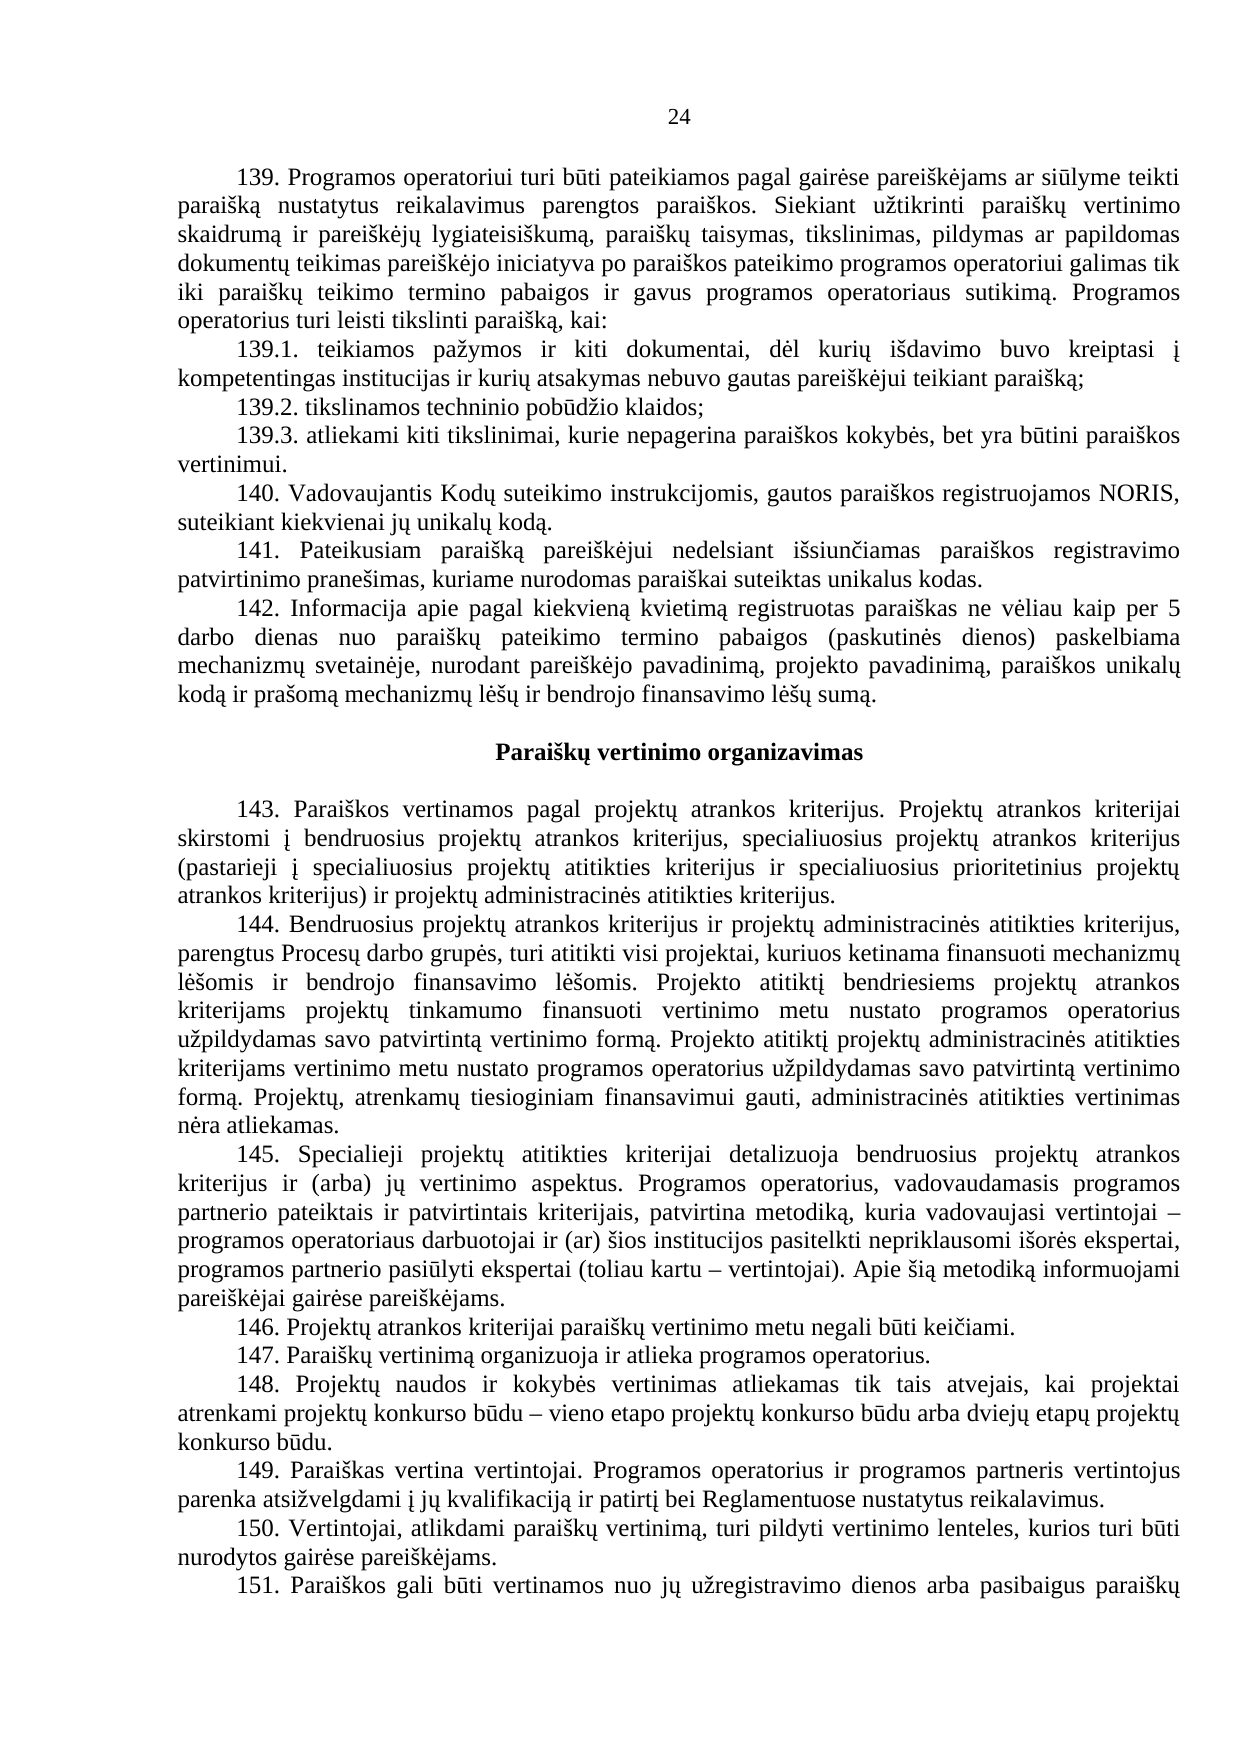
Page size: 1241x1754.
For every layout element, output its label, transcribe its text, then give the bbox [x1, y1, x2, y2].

text 144. Bendruosius projektų atrankos kriterijus ir projektų administracinės atitikties kriterijus, parengtus Procesų darbo grupės, turi atitikti visi projektai, kuriuos ketinama finansuoti mechanizmų lėšomis ir bendrojo finansavimo lėšomis. Projekto atitiktį bendriesiems projektų atrankos kriterijams projektų tinkamumo finansuoti vertinimo metu nustato programos operatorius užpildydamas savo patvirtintą vertinimo formą. Projekto atitiktį projektų administracinės atitikties kriterijams vertinimo metu nustato programos operatorius užpildydamas savo patvirtintą vertinimo formą. Projektų, atrenkamų tiesioginiam finansavimui gauti, administracinės atitikties vertinimas nėra atliekamas. [177, 909, 1181, 1139]
text 139.3. atliekami kiti tikslinimai, kurie nepagerina paraiškos kokybės, bet yra būtini paraiškos vertinimui. [177, 420, 1181, 478]
text 142. Informacija apie pagal kiekvieną kvietimą registruotas paraiškas ne vėliau kaip per 5 darbo dienas nuo paraiškų pateikimo termino pabaigos (paskutinės dienos) paskelbiama mechanizmų svetainėje, nurodant pareiškėjo pavadinimą, projekto pavadinimą, paraiškos unikalų kodą ir prašomą mechanizmų lėšų ir bendrojo finansavimo lėšų sumą. [177, 593, 1181, 708]
text 139.2. tikslinamos techninio pobūdžio klaidos; [177, 392, 1181, 420]
text Paraiškų vertinimo organizavimas [177, 737, 1181, 765]
text 139. Programos operatoriui turi būti pateikiamos pagal gairėse pareiškėjams ar siūlyme teikti paraišką nustatytus reikalavimus parengtos paraiškos. Siekiant užtikrinti paraiškų vertinimo skaidrumą ir pareiškėjų lygiateisiškumą, paraiškų taisymas, tikslinimas, pildymas ar papildomas dokumentų teikimas pareiškėjo iniciatyva po paraiškos pateikimo programos operatoriui galimas tik iki paraiškų teikimo termino pabaigos ir gavus programos operatoriaus sutikimą. Programos operatorius turi leisti tikslinti paraišką, kai: [177, 162, 1181, 334]
text 141. Pateikusiam paraišką pareiškėjui nedelsiant išsiunčiamas paraiškos registravimo patvirtinimo pranešimas, kuriame nurodomas paraiškai suteiktas unikalus kodas. [177, 535, 1181, 593]
text 147. Paraiškų vertinimą organizuoja ir atlieka programos operatorius. [177, 1340, 1181, 1369]
text 148. Projektų naudos ir kokybės vertinimas atliekamas tik tais atvejais, kai projektai atrenkami projektų konkurso būdu – vieno etapo projektų konkurso būdu arba dviejų etapų projektų konkurso būdu. [177, 1369, 1181, 1455]
text 151. Paraiškos gali būti vertinamos nuo jų užregistravimo dienos arba pasibaigus paraiškų [177, 1570, 1181, 1599]
text 143. Paraiškos vertinamos pagal projektų atrankos kriterijus. Projektų atrankos kriterijai skirstomi į bendruosius projektų atrankos kriterijus, specialiuosius projektų atrankos kriterijus (pastarieji į specialiuosius projektų atitikties kriterijus ir specialiuosius prioritetinius projektų atrankos kriterijus) ir projektų administracinės atitikties kriterijus. [177, 794, 1181, 909]
text 139.1. teikiamos pažymos ir kiti dokumentai, dėl kurių išdavimo buvo kreiptasi į kompetentingas institucijas ir kurių atsakymas nebuvo gautas pareiškėjui teikiant paraišką; [177, 334, 1181, 392]
text 149. Paraiškas vertina vertintojai. Programos operatorius ir programos partneris vertintojus parenka atsižvelgdami į jų kvalifikaciją ir patirtį bei Reglamentuose nustatytus reikalavimus. [177, 1455, 1181, 1513]
text 150. Vertintojai, atlikdami paraiškų vertinimą, turi pildyti vertinimo lenteles, kurios turi būti nurodytos gairėse pareiškėjams. [177, 1513, 1181, 1570]
text 140. Vadovaujantis Kodų suteikimo instrukcijomis, gautos paraiškos registruojamos NORIS, suteikiant kiekvienai jų unikalų kodą. [177, 478, 1181, 535]
text 145. Specialieji projektų atitikties kriterijai detalizuoja bendruosius projektų atrankos kriterijus ir (arba) jų vertinimo aspektus. Programos operatorius, vadovaudamasis programos partnerio pateiktais ir patvirtintais kriterijais, patvirtina metodiką, kuria vadovaujasi vertintojai – programos operatoriaus darbuotojai ir (ar) šios institucijos pasitelkti nepriklausomi išorės ekspertai, programos partnerio pasiūlyti ekspertai (toliau kartu – vertintojai). Apie šią metodiką informuojami pareiškėjai gairėse pareiškėjams. [177, 1139, 1181, 1312]
text 146. Projektų atrankos kriterijai paraiškų vertinimo metu negali būti keičiami. [177, 1312, 1181, 1340]
